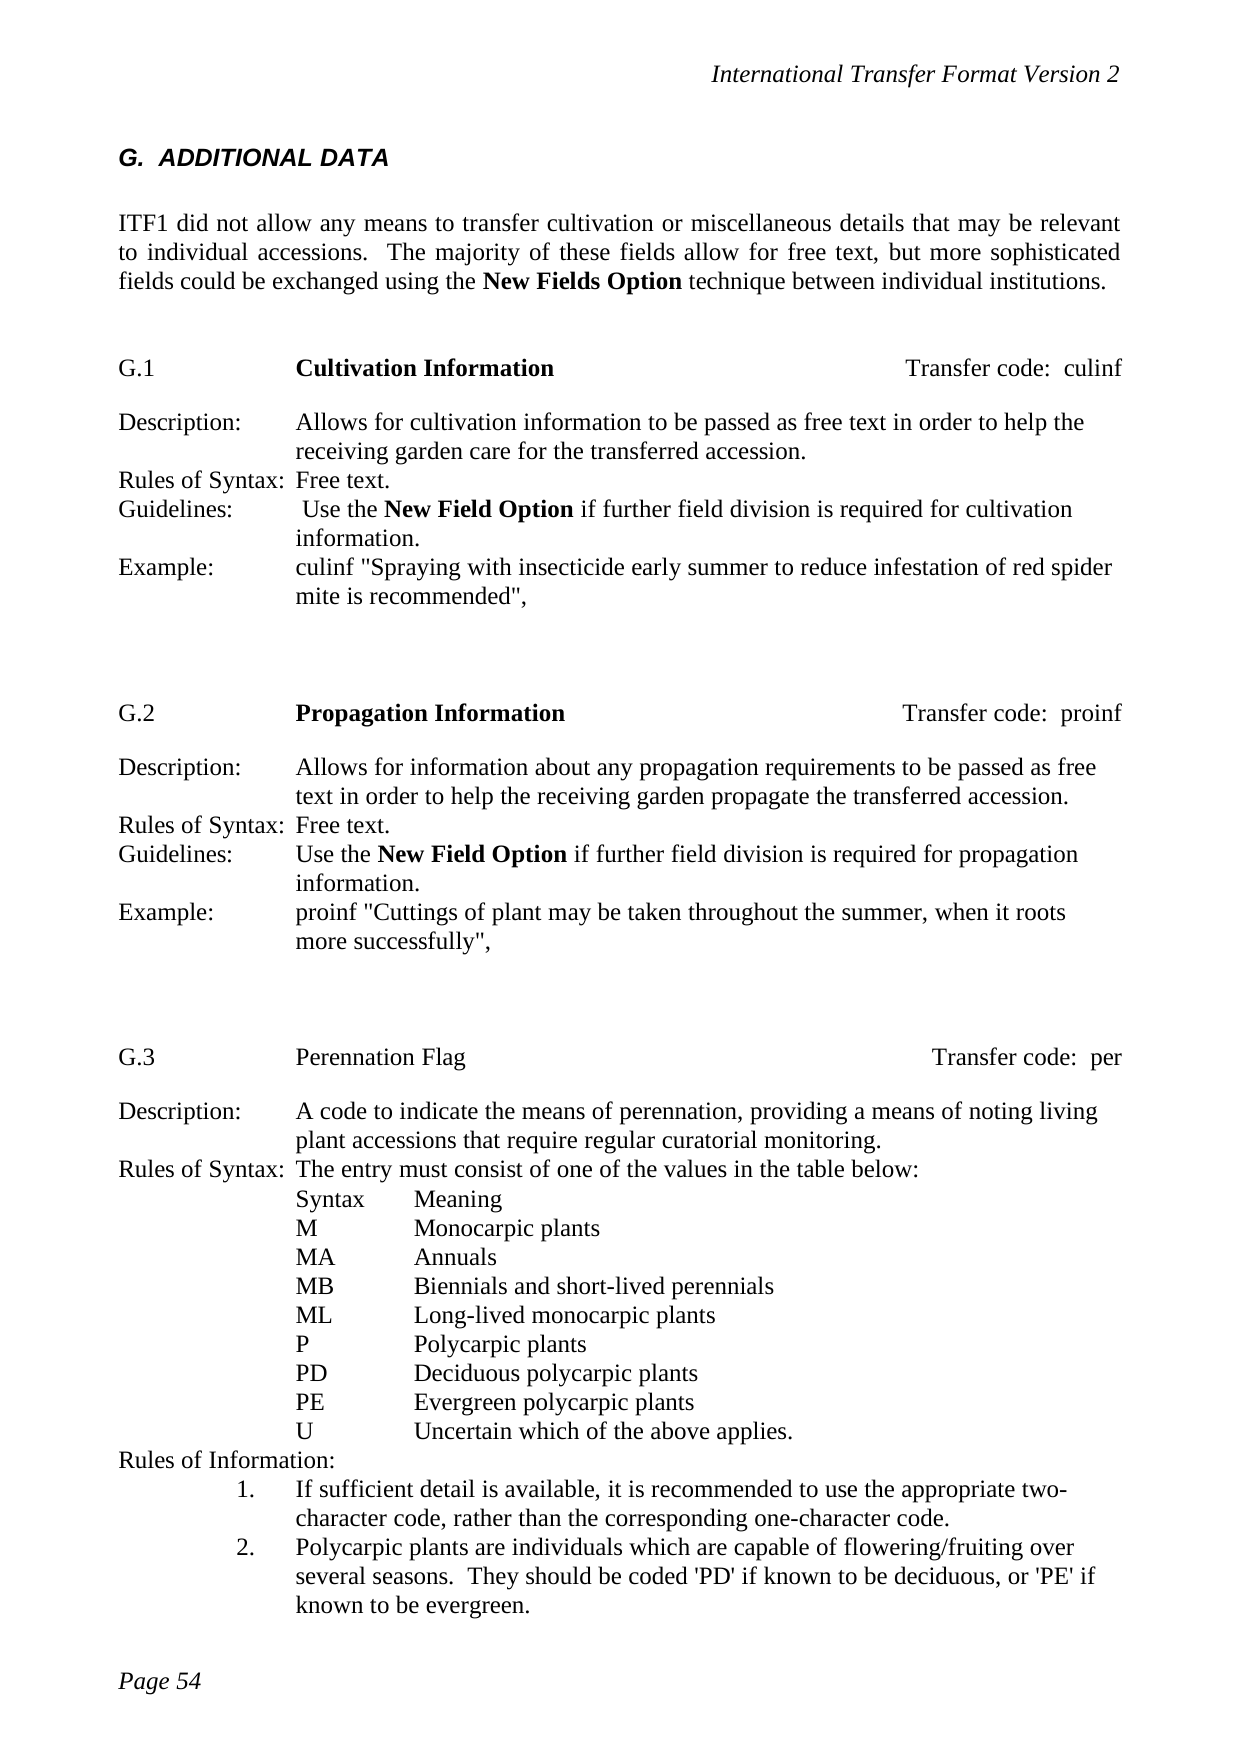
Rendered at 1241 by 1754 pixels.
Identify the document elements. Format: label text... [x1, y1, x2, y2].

text G.3 Perennation Flag Transfer code: per [118, 1042, 1122, 1071]
text 1. If sufficient detail is available, it is recommended to use the appropriate two-character code, rather than the corresponding one-character code. [236, 1474, 1122, 1532]
text G.1 Cultivation Information Transfer code: culinf [118, 353, 1122, 382]
text Rules of Syntax: Free text. [118, 810, 1122, 839]
text Guidelines: Use the New Field Option if further field division is required for cultivation information. [118, 494, 1122, 552]
text ML Long-lived monocarpic plants [118, 1300, 1122, 1329]
text M Monocarpic plants [118, 1212, 1122, 1242]
text G.2 Propagation Information Transfer code: proinf [118, 697, 1122, 727]
text P Polycarpic plants [118, 1329, 1122, 1358]
text Rules of Syntax: Free text. [118, 465, 1122, 494]
text Syntax Meaning [118, 1183, 1122, 1212]
text Guidelines: Use the New Field Option if further field division is required for propagation information. [118, 839, 1122, 897]
text Description: Allows for information about any propagation requirements to be passed as free text in order to help the receiving garden propagate the transferred accession. [118, 752, 1122, 810]
text Description: Allows for cultivation information to be passed as free text in order to help the receiving garden care for the transferred accession. [118, 407, 1122, 465]
text ITF1 did not allow any means to transfer cultivation or miscellaneous details that may be relevant to individual accessions. The majority of these fields allow for free text, but more sophisticated fields could be exchanged using the New Fields Option technique between individual institutions. [118, 207, 1122, 295]
text 2. Polycarpic plants are individuals which are capable of flowering/fruiting over several seasons. They should be coded 'PD' if known to be deciduous, or 'PE' if known to be evergreen. [236, 1532, 1122, 1619]
text MA Annuals [118, 1242, 1122, 1271]
text U Uncertain which of the above applies. [118, 1416, 1122, 1445]
subtitle G. ADDITIONAL DATA [118, 143, 1122, 172]
text PD Deciduous polycarpic plants [118, 1358, 1122, 1387]
text Rules of Information: [118, 1445, 1122, 1474]
text MB Biennials and short-lived perennials [118, 1271, 1122, 1300]
text Example: proinf "Cuttings of plant may be taken throughout the summer, when it roots more successfully", [118, 897, 1122, 955]
text Description: A code to indicate the means of perennation, providing a means of noting living plant accessions that require regular curatorial monitoring. [118, 1096, 1122, 1154]
text Rules of Syntax: The entry must consist of one of the values in the table below: [118, 1154, 1122, 1183]
text PE Evergreen polycarpic plants [118, 1387, 1122, 1416]
text Example: culinf "Spraying with insecticide early summer to reduce infestation of red spider mite is recommended", [118, 552, 1122, 610]
